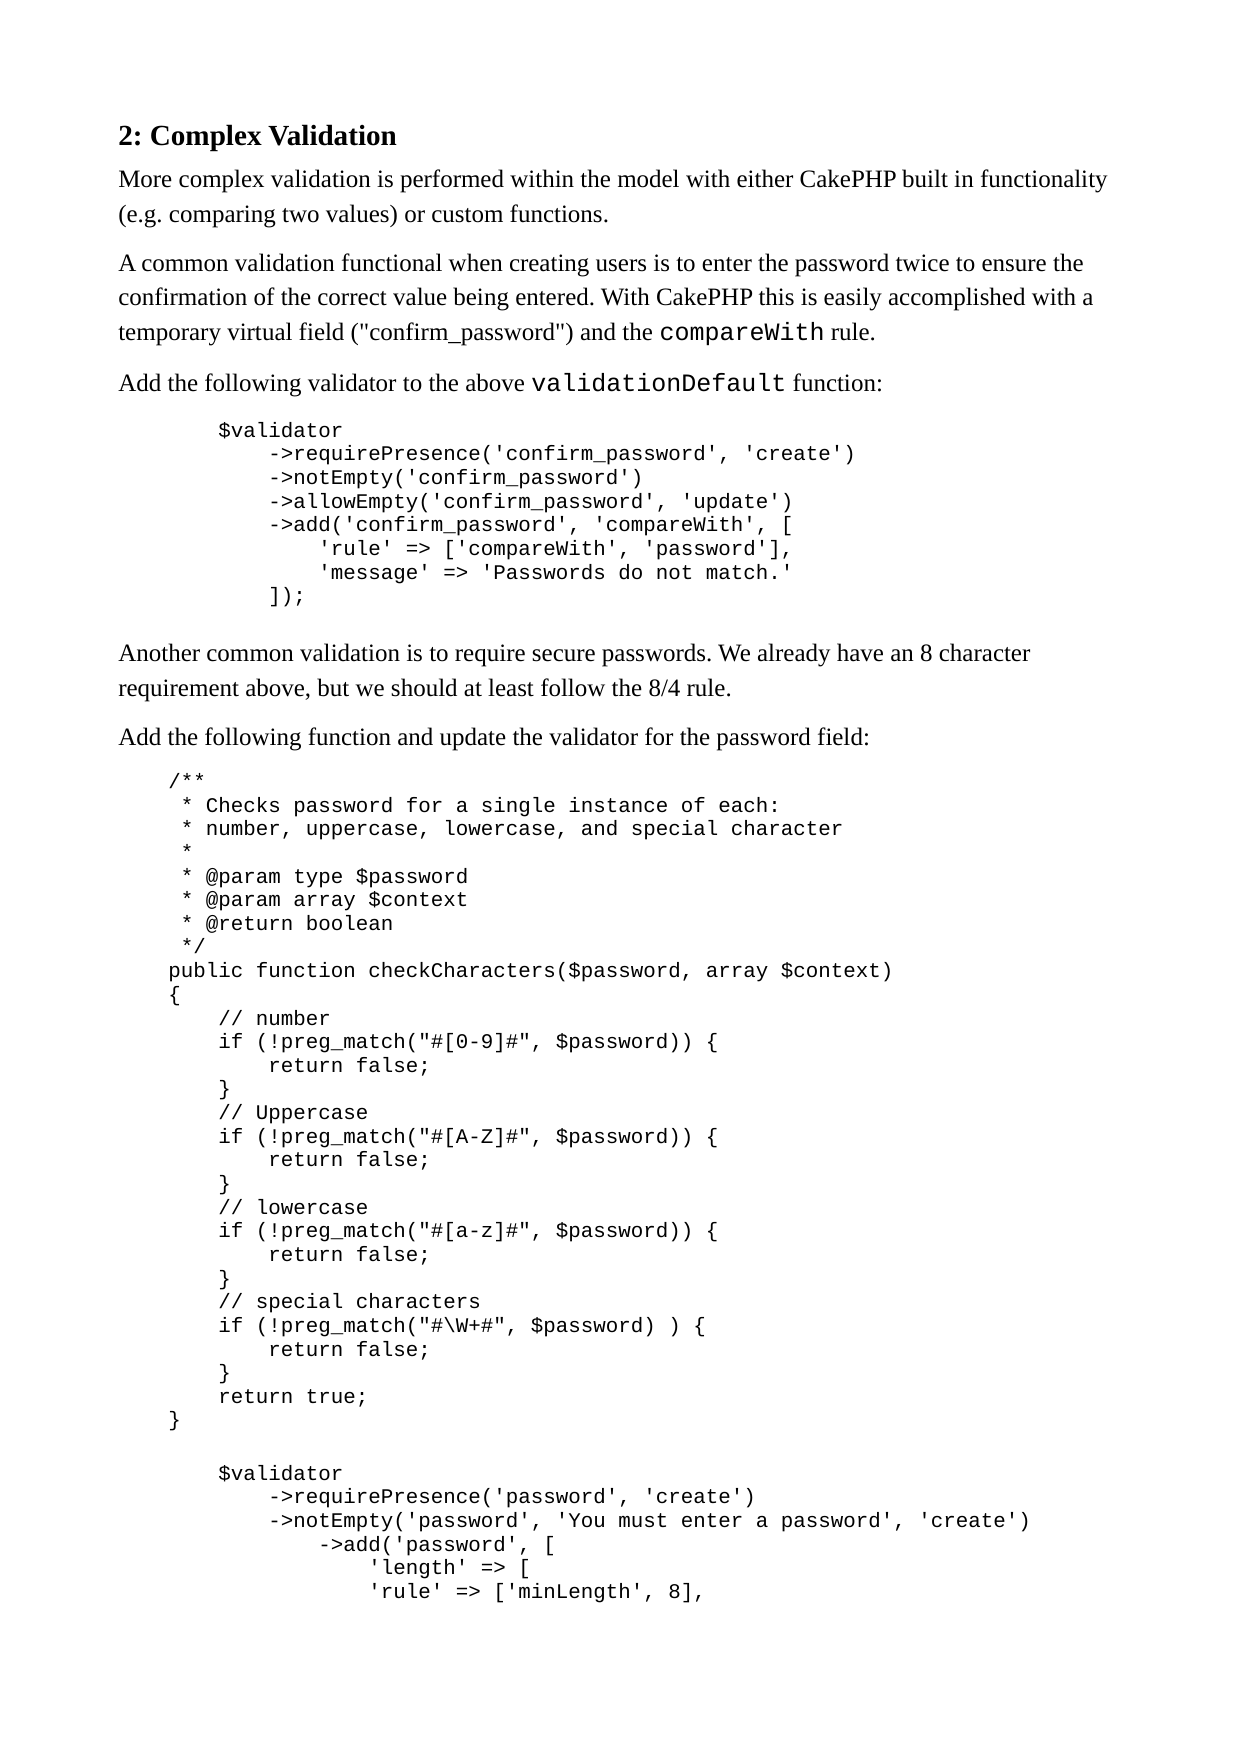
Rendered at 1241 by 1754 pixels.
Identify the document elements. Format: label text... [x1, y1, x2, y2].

text return false; [118, 1149, 1122, 1173]
text } [118, 1409, 1122, 1433]
text * @param type $password [118, 866, 1122, 889]
text // special characters [118, 1291, 1122, 1315]
text ->requirePresence('password', 'create') [118, 1486, 1122, 1510]
text ]); [118, 585, 1122, 609]
text A common validation functional when creating users is to enter the password twice to ensure the confirmation of the correct value being entered. With CakePHP this is easily accomplished with a temporary virtual field ("confirm_password") and the compareWith rule. [118, 248, 1122, 347]
text } [118, 1173, 1122, 1197]
text * number, uppercase, lowercase, and special character [118, 818, 1122, 842]
text if (!preg_match("#[0-9]#", $password)) { [118, 1031, 1122, 1055]
text 'rule' => ['minLength', 8], [118, 1581, 1122, 1604]
text * @param array $context [118, 889, 1122, 913]
text * @return boolean [118, 913, 1122, 937]
text $validator [118, 420, 1122, 443]
text /** [118, 771, 1122, 795]
text * Checks password for a single instance of each: [118, 795, 1122, 818]
text return false; [118, 1338, 1122, 1362]
text { [118, 984, 1122, 1007]
text More complex validation is performed within the model with either CakePHP built in functionality (e.g. comparing two values) or custom functions. [118, 164, 1122, 227]
text Another common validation is to require secure passwords. We already have an 8 character requirement above, but we should at least follow the 8/4 rule. [118, 638, 1122, 702]
text // lowercase [118, 1197, 1122, 1220]
text ->requirePresence('confirm_password', 'create') [118, 443, 1122, 467]
text } [118, 1362, 1122, 1386]
text Add the following validator to the above validationDefault function: [118, 368, 1122, 399]
text } [118, 1078, 1122, 1102]
text ->notEmpty('password', 'You must enter a password', 'create') [118, 1510, 1122, 1533]
text ->notEmpty('confirm_password') [118, 467, 1122, 491]
text 'length' => [ [118, 1557, 1122, 1581]
text 'rule' => ['compareWith', 'password'], [118, 538, 1122, 562]
text ->add('confirm_password', 'compareWith', [ [118, 514, 1122, 538]
text ->allowEmpty('confirm_password', 'update') [118, 491, 1122, 514]
text public function checkCharacters($password, array $context) [118, 960, 1122, 984]
text 'message' => 'Passwords do not match.' [118, 562, 1122, 585]
text if (!preg_match("#\W+#", $password) ) { [118, 1315, 1122, 1338]
text ->add('password', [ [118, 1533, 1122, 1557]
text * [118, 842, 1122, 866]
text return false; [118, 1055, 1122, 1078]
text return true; [118, 1386, 1122, 1409]
text Add the following function and update the validator for the password field: [118, 722, 1122, 751]
text $validator [118, 1463, 1122, 1486]
text return false; [118, 1244, 1122, 1268]
subtitle 2: Complex Validation [118, 118, 1122, 152]
text */ [118, 937, 1122, 960]
text if (!preg_match("#[a-z]#", $password)) { [118, 1220, 1122, 1244]
text if (!preg_match("#[A-Z]#", $password)) { [118, 1126, 1122, 1149]
text } [118, 1268, 1122, 1291]
text // number [118, 1007, 1122, 1031]
text // Uppercase [118, 1102, 1122, 1126]
